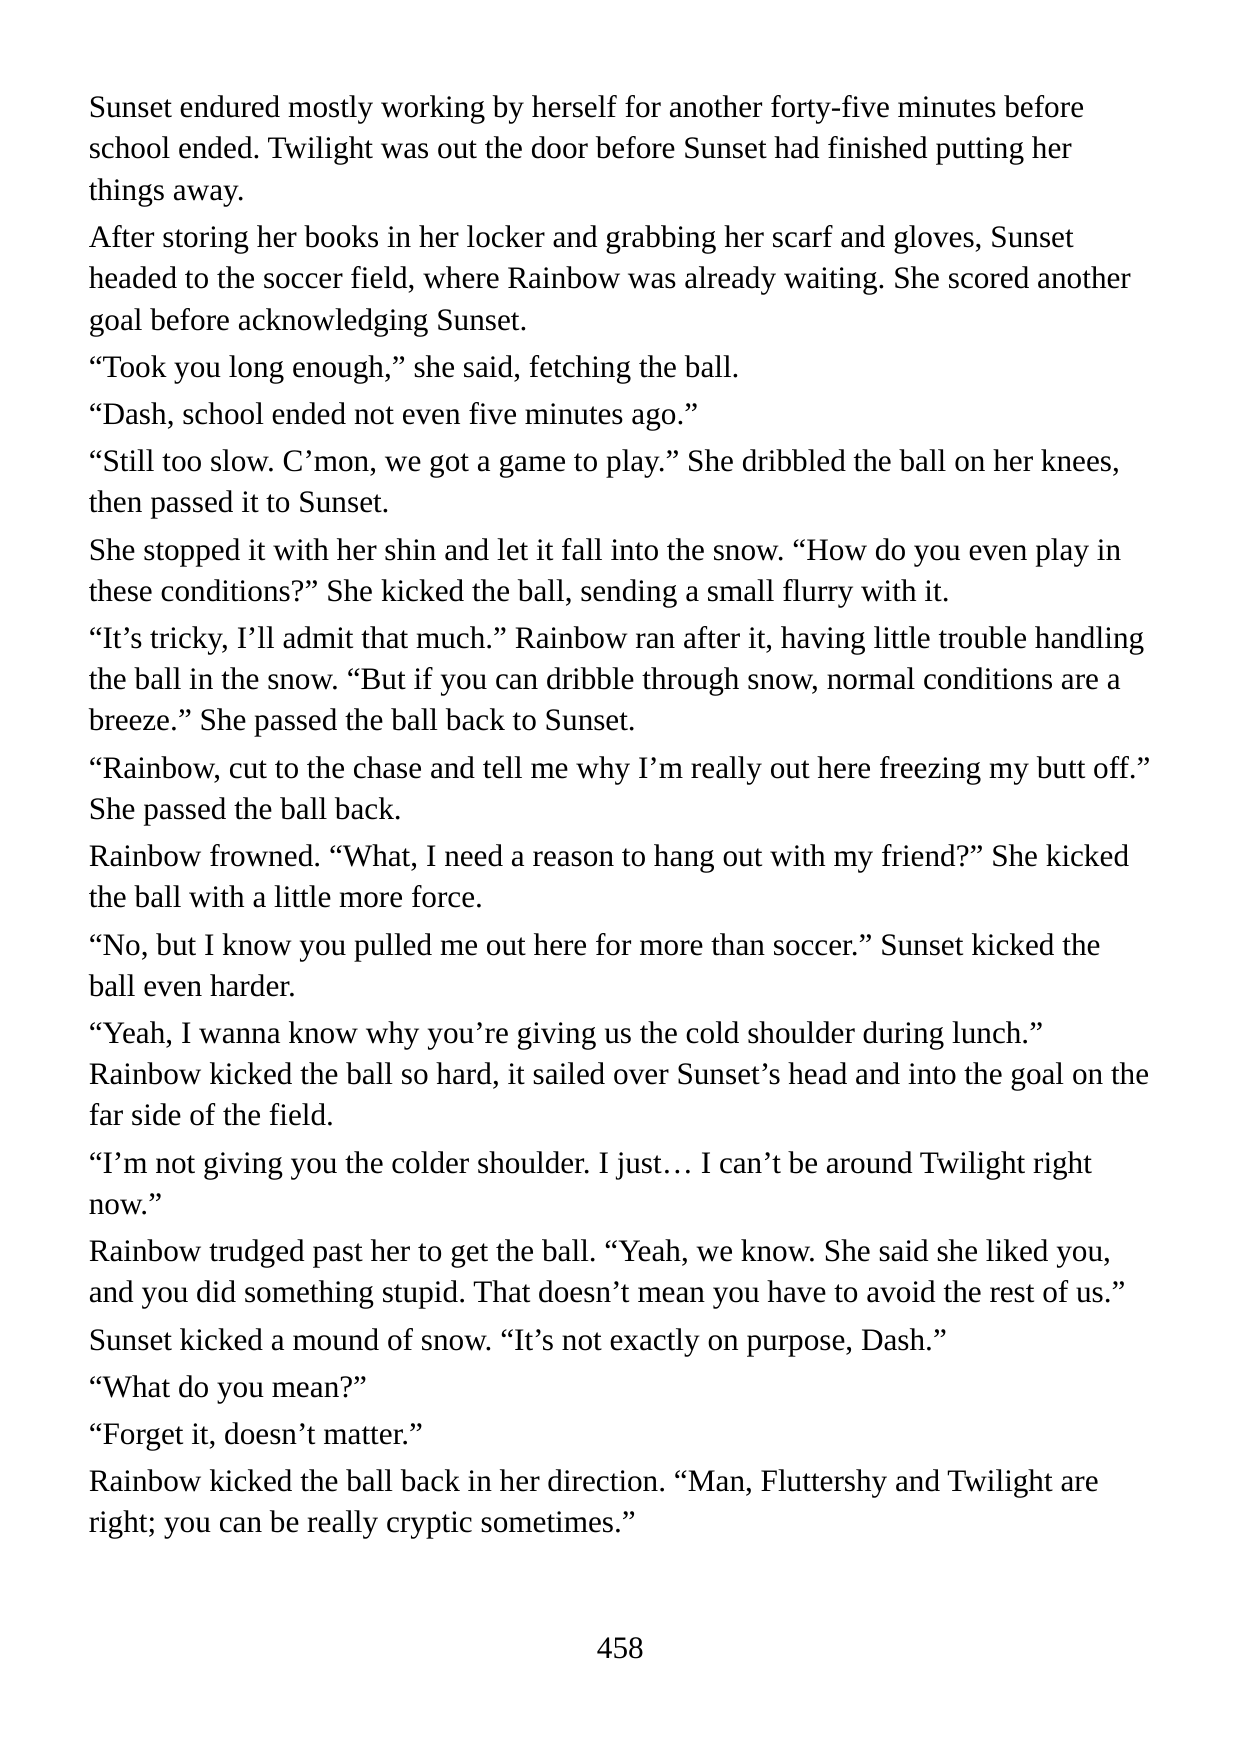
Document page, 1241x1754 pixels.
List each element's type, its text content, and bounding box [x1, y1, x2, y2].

text Rainbow frowned. “What, I need a reason to hang out with my friend?” She kicked the ball with a little more force. [88, 837, 1152, 914]
text “Rainbow, cut to the chase and tell me why I’m really out here freezing my butt off.” She passed the ball back. [88, 749, 1152, 826]
text “It’s tricky, I’ll admit that much.” Rainbow ran after it, having little trouble handling the ball in the snow. “But if you can dribble through snow, normal conditions are a breeze.” She passed the ball back to Sunset. [88, 619, 1152, 738]
text Sunset kicked a mound of snow. “It’s not exactly on purpose, Dash.” [88, 1321, 1152, 1357]
text “I’m not giving you the colder shoulder. I just… I can’t be around Twilight right now.” [88, 1144, 1152, 1221]
text “Forget it, doesn’t matter.” [88, 1415, 1152, 1451]
text Rainbow trudged past her to get the ball. “Yeah, we know. She said she liked you, and you did something stupid. That doesn’t mean you have to avoid the rest of us.” [88, 1232, 1152, 1309]
text “Took you long enough,” she said, fetching the ball. [88, 348, 1152, 384]
text “What do you mean?” [88, 1368, 1152, 1404]
text “Dash, school ended not even five minutes ago.” [88, 395, 1152, 431]
text Rainbow kicked the ball back in her direction. “Man, Fluttershy and Twilight are right; you can be really cryptic sometimes.” [88, 1462, 1152, 1539]
text Sunset endured mostly working by herself for another forty-five minutes before school ended. Twilight was out the door before Sunset had finished putting her things away. [88, 88, 1152, 207]
text “No, but I know you pulled me out here for more than soccer.” Sunset kicked the ball even harder. [88, 926, 1152, 1003]
text She stopped it with her shin and let it fall into the snow. “How do you even play in these conditions?” She kicked the ball, sending a small flurry with it. [88, 531, 1152, 608]
text “Yeah, I wanna know why you’re giving us the cold shoulder during lunch.” Rainbow kicked the ball so hard, it sailed over Sunset’s head and into the goal on the far side of the field. [88, 1014, 1152, 1133]
text After storing her books in her locker and grabbing her scarf and gloves, Sunset headed to the soccer field, where Rainbow was already waiting. She scored another goal before acknowledging Sunset. [88, 218, 1152, 337]
text “Still too slow. C’mon, we got a game to play.” She dribbled the ball on her knees, then passed it to Sunset. [88, 442, 1152, 519]
